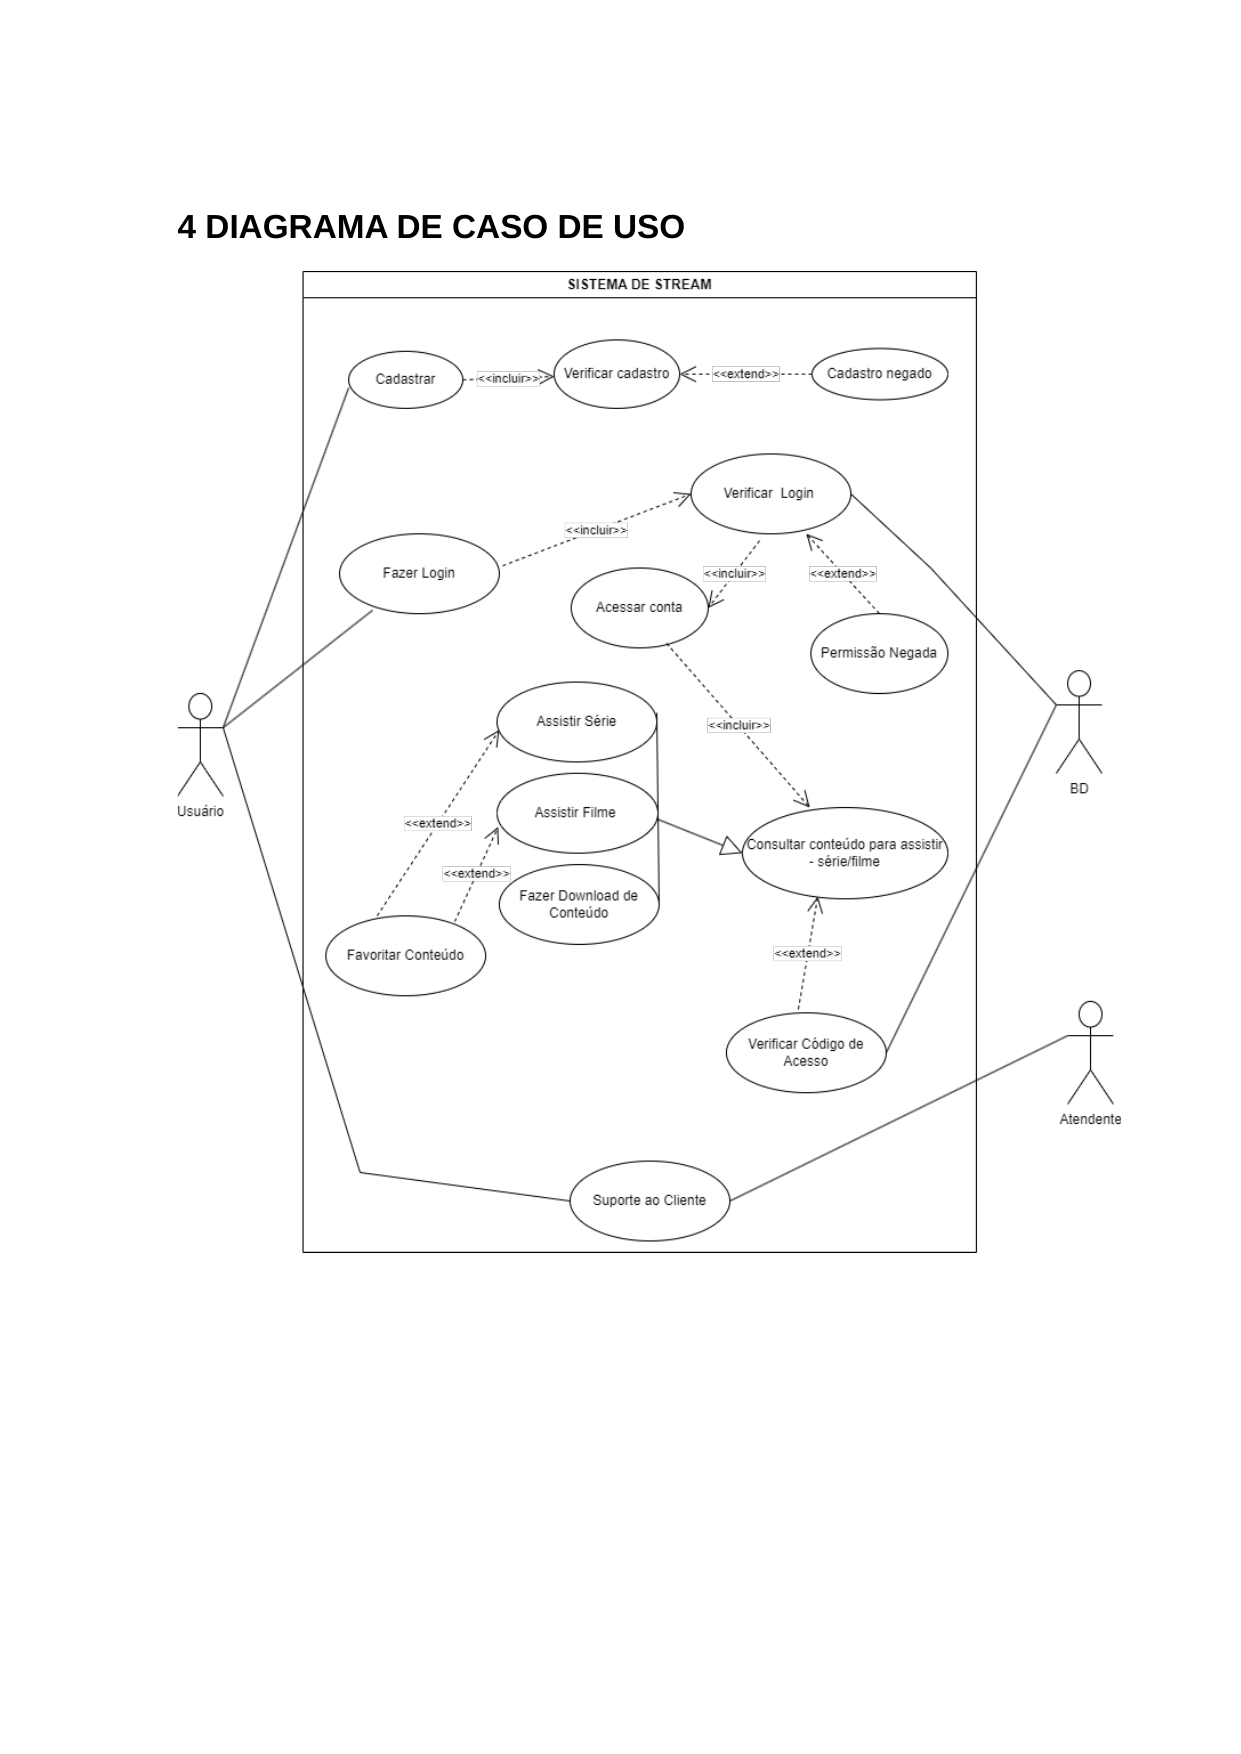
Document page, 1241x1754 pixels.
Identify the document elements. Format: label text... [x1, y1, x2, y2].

subtitle 4 DIAGRAMA DE CASO DE USO [177, 207, 1121, 245]
